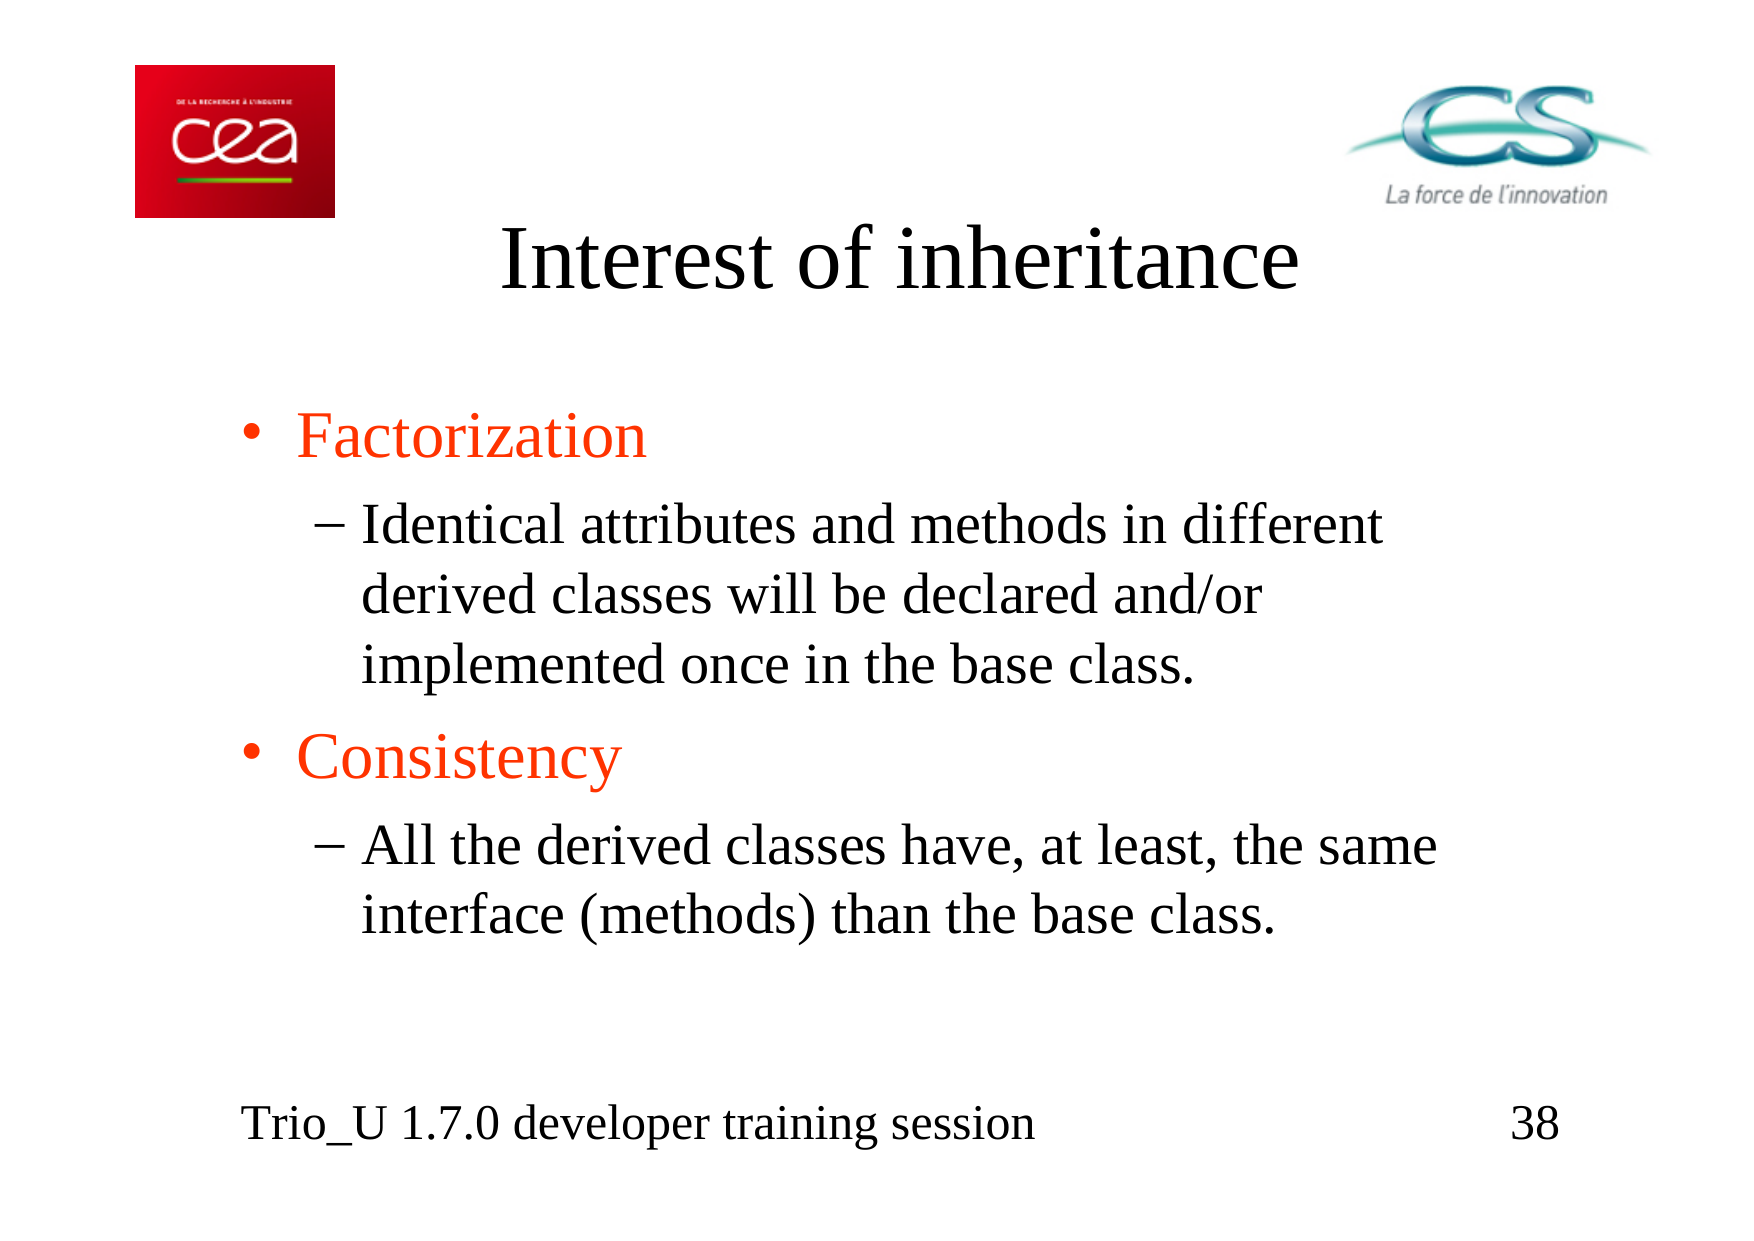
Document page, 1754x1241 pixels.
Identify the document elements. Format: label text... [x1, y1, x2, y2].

list Factorization Identical attributes and methods in different derived classes will be declared and/or implemented once in the base class. Consistency All the derived classes have, at least, the same interface (methods) than the base class. [225, 382, 1577, 1057]
picture [1340, 73, 1662, 218]
picture [135, 65, 335, 218]
title Interest of inheritance [225, 158, 1577, 346]
